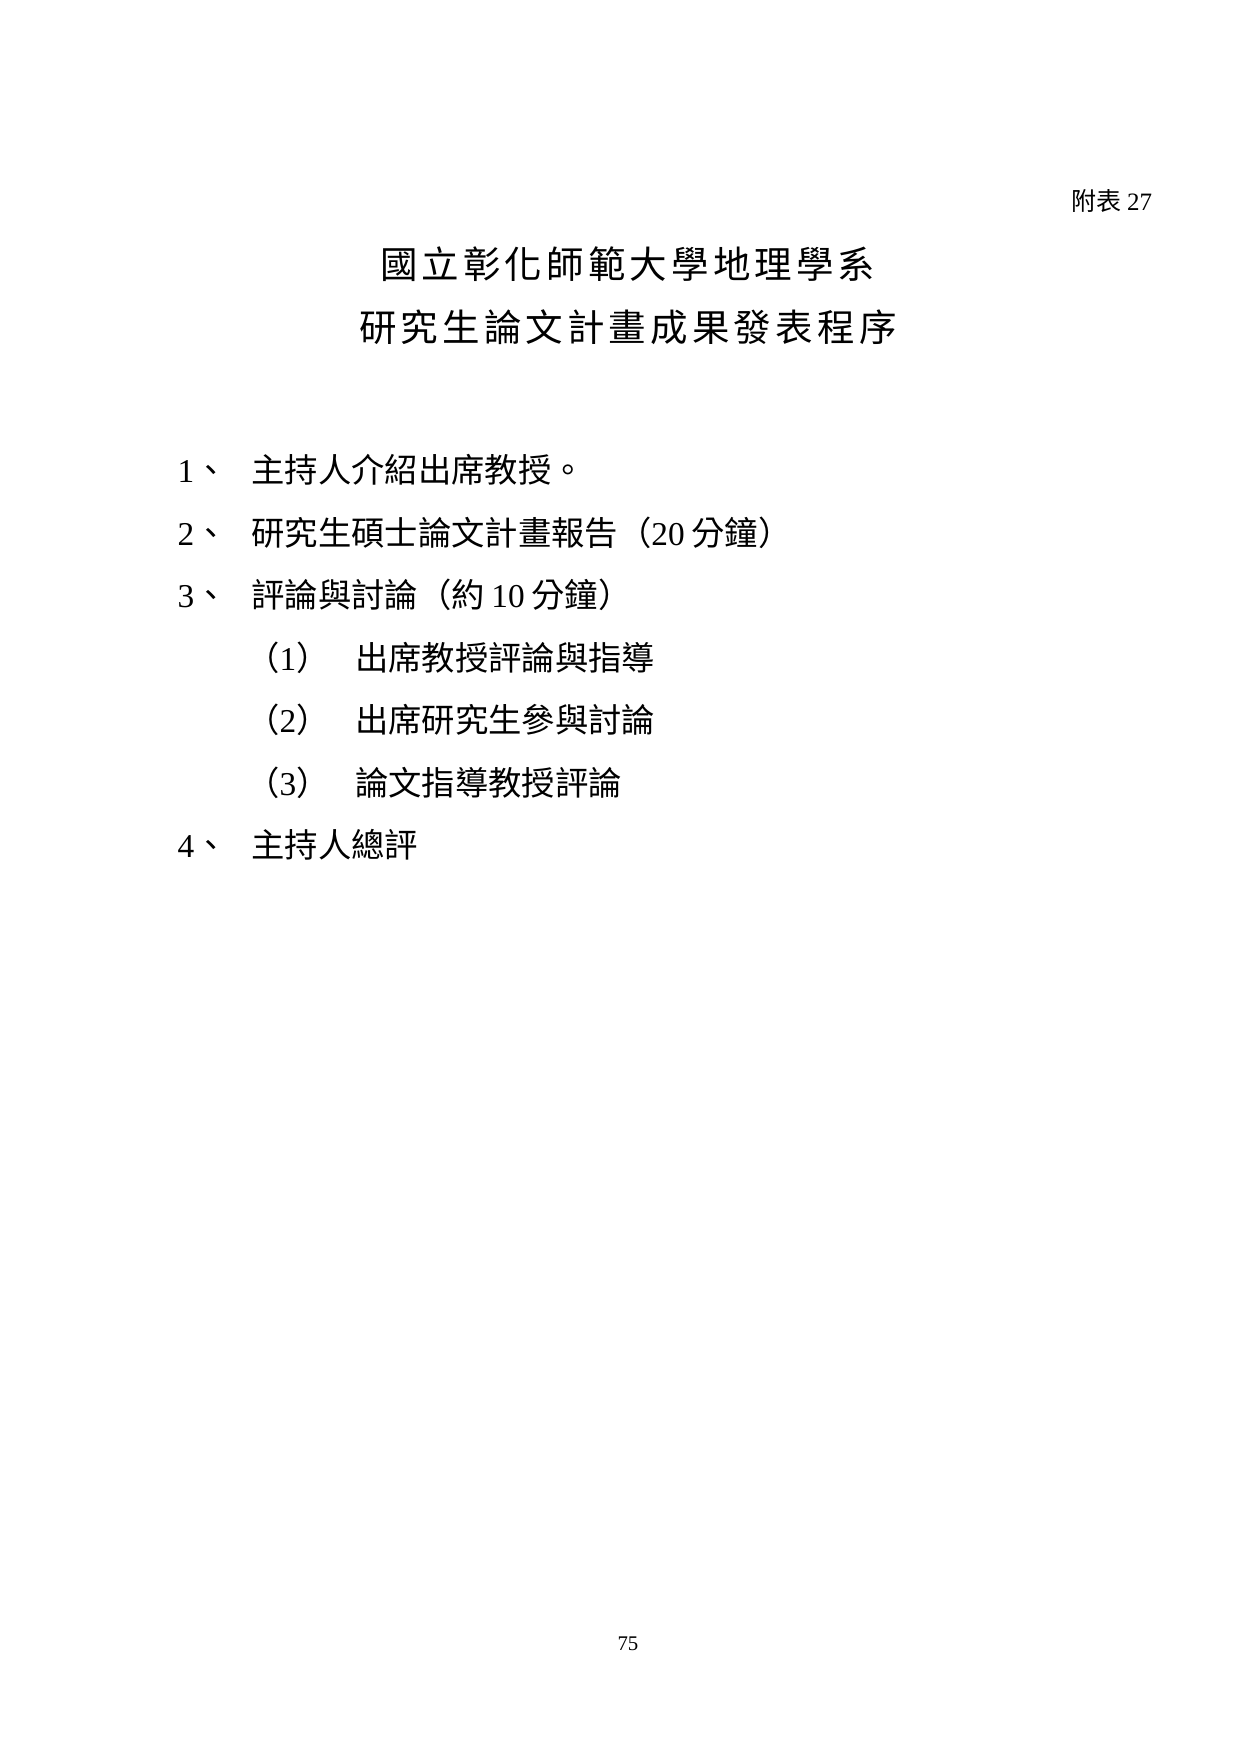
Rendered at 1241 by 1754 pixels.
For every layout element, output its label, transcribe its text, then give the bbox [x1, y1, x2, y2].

list 研究生碩士論文計畫報告（20分鐘） [177, 489, 1152, 552]
list 出席研究生參與討論 [246, 677, 1152, 739]
list 出席教授評論與指導 [246, 614, 1152, 677]
text 國立彰化師範大學地理學系 [103, 221, 1152, 283]
text 研究生論文計畫成果發表程序 [103, 283, 1152, 346]
list 主持人介紹出席教授。 [177, 427, 1152, 489]
list 論文指導教授評論 [246, 739, 1152, 802]
list 主持人總評 [177, 802, 1152, 864]
text 附表 27 [103, 158, 1152, 221]
list 評論與討論（約10分鐘） [177, 552, 1152, 614]
